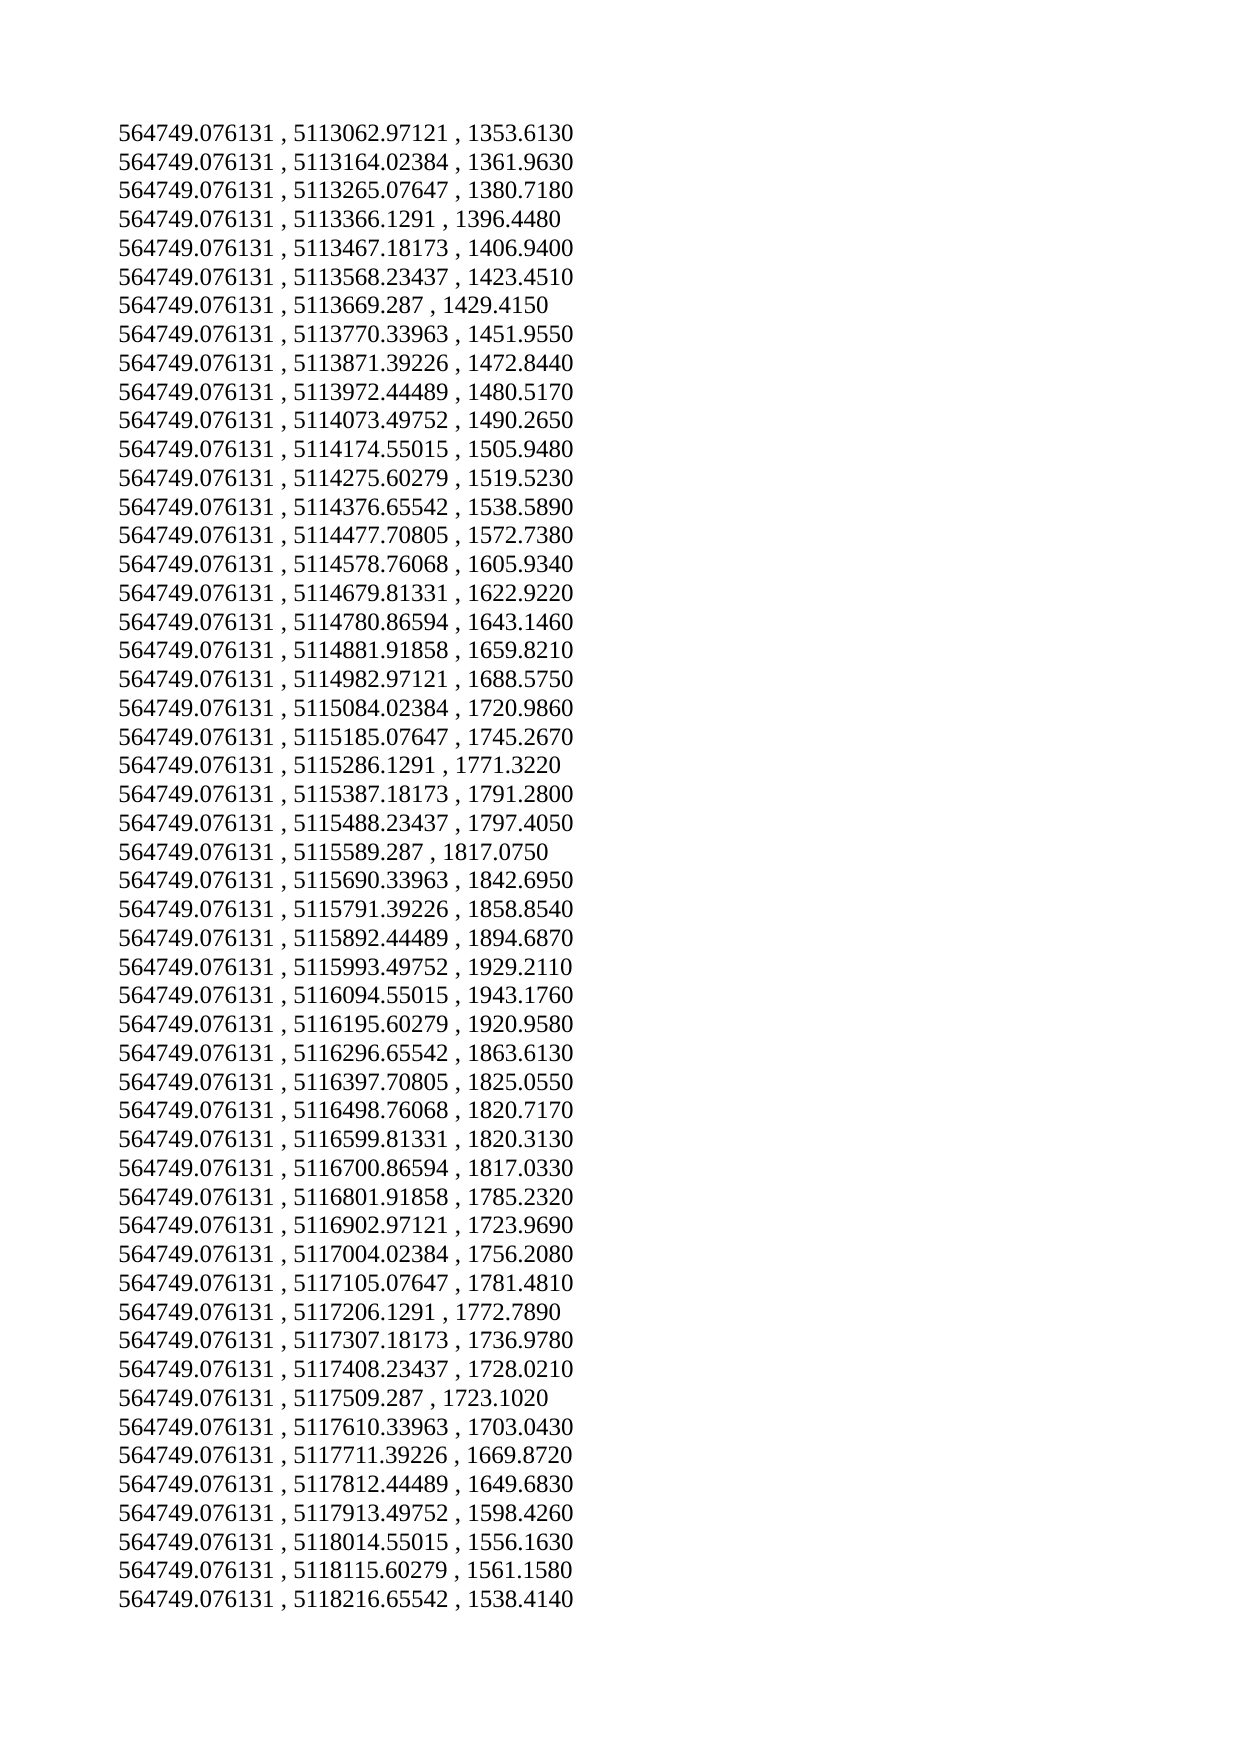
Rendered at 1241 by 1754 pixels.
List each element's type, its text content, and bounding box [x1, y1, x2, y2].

text 564749.076131 , 5116094.55015 , 1943.1760 [118, 981, 1122, 1009]
text 564749.076131 , 5117509.287 , 1723.1020 [118, 1383, 1122, 1412]
text 564749.076131 , 5114275.60279 , 1519.5230 [118, 463, 1122, 492]
text 564749.076131 , 5115185.07647 , 1745.2670 [118, 722, 1122, 751]
text 564749.076131 , 5114376.65542 , 1538.5890 [118, 492, 1122, 521]
text 564749.076131 , 5116599.81331 , 1820.3130 [118, 1124, 1122, 1153]
text 564749.076131 , 5116902.97121 , 1723.9690 [118, 1211, 1122, 1239]
text 564749.076131 , 5115488.23437 , 1797.4050 [118, 808, 1122, 837]
text 564749.076131 , 5116801.91858 , 1785.2320 [118, 1182, 1122, 1211]
text 564749.076131 , 5115084.02384 , 1720.9860 [118, 693, 1122, 722]
text 564749.076131 , 5114073.49752 , 1490.2650 [118, 406, 1122, 434]
text 564749.076131 , 5113770.33963 , 1451.9550 [118, 319, 1122, 348]
text 564749.076131 , 5116700.86594 , 1817.0330 [118, 1153, 1122, 1182]
text 564749.076131 , 5114477.70805 , 1572.7380 [118, 521, 1122, 549]
text 564749.076131 , 5114578.76068 , 1605.9340 [118, 549, 1122, 578]
text 564749.076131 , 5115286.1291 , 1771.3220 [118, 751, 1122, 779]
text 564749.076131 , 5117206.1291 , 1772.7890 [118, 1297, 1122, 1326]
text 564749.076131 , 5117610.33963 , 1703.0430 [118, 1412, 1122, 1441]
text 564749.076131 , 5115993.49752 , 1929.2110 [118, 952, 1122, 981]
text 564749.076131 , 5113972.44489 , 1480.5170 [118, 377, 1122, 406]
text 564749.076131 , 5113467.18173 , 1406.9400 [118, 233, 1122, 262]
text 564749.076131 , 5113366.1291 , 1396.4480 [118, 204, 1122, 233]
text 564749.076131 , 5117004.02384 , 1756.2080 [118, 1239, 1122, 1268]
text 564749.076131 , 5114881.91858 , 1659.8210 [118, 636, 1122, 664]
text 564749.076131 , 5117105.07647 , 1781.4810 [118, 1268, 1122, 1297]
text 564749.076131 , 5115791.39226 , 1858.8540 [118, 894, 1122, 923]
text 564749.076131 , 5113669.287 , 1429.4150 [118, 291, 1122, 319]
text 564749.076131 , 5118014.55015 , 1556.1630 [118, 1527, 1122, 1556]
text 564749.076131 , 5117307.18173 , 1736.9780 [118, 1326, 1122, 1354]
text 564749.076131 , 5115690.33963 , 1842.6950 [118, 866, 1122, 894]
text 564749.076131 , 5114780.86594 , 1643.1460 [118, 607, 1122, 636]
text 564749.076131 , 5115589.287 , 1817.0750 [118, 837, 1122, 866]
text 564749.076131 , 5113164.02384 , 1361.9630 [118, 147, 1122, 176]
text 564749.076131 , 5118216.65542 , 1538.4140 [118, 1584, 1122, 1613]
text 564749.076131 , 5114679.81331 , 1622.9220 [118, 578, 1122, 607]
text 564749.076131 , 5117711.39226 , 1669.8720 [118, 1441, 1122, 1469]
text 564749.076131 , 5115387.18173 , 1791.2800 [118, 779, 1122, 808]
text 564749.076131 , 5116498.76068 , 1820.7170 [118, 1096, 1122, 1124]
text 564749.076131 , 5116296.65542 , 1863.6130 [118, 1038, 1122, 1067]
text 564749.076131 , 5115892.44489 , 1894.6870 [118, 923, 1122, 952]
text 564749.076131 , 5114982.97121 , 1688.5750 [118, 664, 1122, 693]
text 564749.076131 , 5117408.23437 , 1728.0210 [118, 1354, 1122, 1383]
text 564749.076131 , 5117812.44489 , 1649.6830 [118, 1469, 1122, 1498]
text 564749.076131 , 5118115.60279 , 1561.1580 [118, 1556, 1122, 1584]
text 564749.076131 , 5116195.60279 , 1920.9580 [118, 1009, 1122, 1038]
text 564749.076131 , 5114174.55015 , 1505.9480 [118, 434, 1122, 463]
text 564749.076131 , 5113265.07647 , 1380.7180 [118, 176, 1122, 204]
text 564749.076131 , 5117913.49752 , 1598.4260 [118, 1498, 1122, 1527]
text 564749.076131 , 5113871.39226 , 1472.8440 [118, 348, 1122, 377]
text 564749.076131 , 5113568.23437 , 1423.4510 [118, 262, 1122, 291]
text 564749.076131 , 5113062.97121 , 1353.6130 [118, 118, 1122, 147]
text 564749.076131 , 5116397.70805 , 1825.0550 [118, 1067, 1122, 1096]
